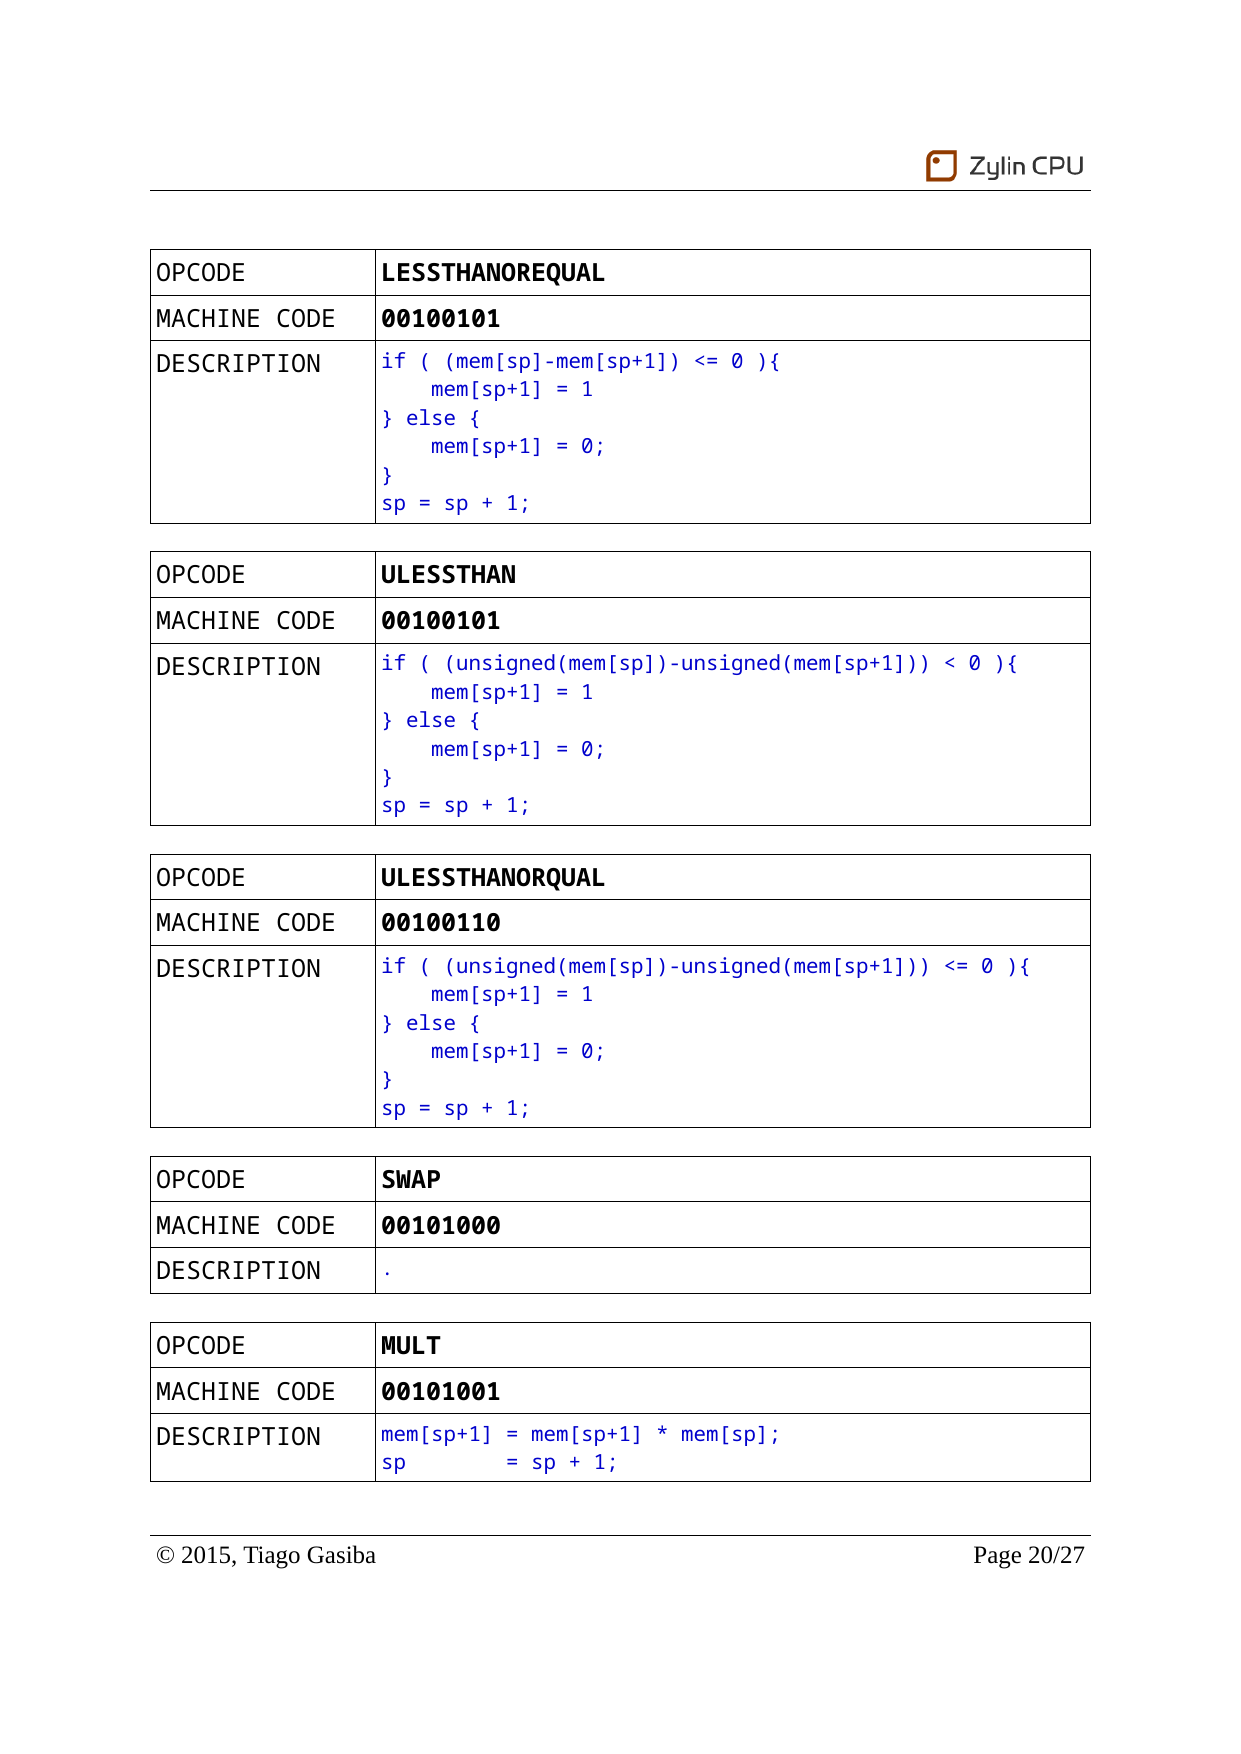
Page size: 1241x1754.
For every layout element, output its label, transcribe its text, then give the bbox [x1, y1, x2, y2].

table_header ULESSTHAN [376, 552, 1090, 597]
table_cell 00100110 [376, 900, 1090, 945]
table_header OPCODE [151, 1323, 375, 1367]
table_header OPCODE [151, 855, 375, 899]
table_header ULESSTHANORQUAL [376, 855, 1090, 899]
table_header SWAP [376, 1157, 1090, 1201]
table_header OPCODE [151, 552, 375, 597]
table_cell 00100101 [376, 598, 1090, 643]
table_cell 00100101 [376, 296, 1090, 340]
table_header OPCODE [151, 250, 375, 295]
table_cell MACHINE CODE [151, 1202, 375, 1247]
table_cell MACHINE CODE [151, 900, 375, 945]
table_cell DESCRIPTION [151, 946, 375, 1127]
table_cell . [376, 1248, 1090, 1293]
table_cell MACHINE CODE [151, 1368, 375, 1413]
table_cell MACHINE CODE [151, 296, 375, 340]
table_header LESSTHANOREQUAL [376, 250, 1090, 295]
table_cell DESCRIPTION [151, 341, 375, 523]
table_cell 00101000 [376, 1202, 1090, 1247]
table_header OPCODE [151, 1157, 375, 1201]
table_cell DESCRIPTION [151, 1248, 375, 1293]
picture [922, 148, 1151, 185]
table_cell mem[sp+1] = mem[sp+1] * mem[sp]; sp = sp + 1; [376, 1414, 1090, 1481]
table_cell MACHINE CODE [151, 598, 375, 643]
table_cell if ( (mem[sp]-mem[sp+1]) <= 0 ){ mem[sp+1] = 1 } else { mem[sp+1] = 0; } sp = sp + 1; [376, 341, 1090, 523]
table_cell if ( (unsigned(mem[sp])-unsigned(mem[sp+1])) <= 0 ){ mem[sp+1] = 1 } else { mem[sp+1] = 0; } sp = sp + 1; [376, 946, 1090, 1127]
table_cell DESCRIPTION [151, 1414, 375, 1481]
table_header MULT [376, 1323, 1090, 1367]
table_cell if ( (unsigned(mem[sp])-unsigned(mem[sp+1])) < 0 ){ mem[sp+1] = 1 } else { mem[sp+1] = 0; } sp = sp + 1; [376, 644, 1090, 825]
table_cell 00101001 [376, 1368, 1090, 1413]
table_cell DESCRIPTION [151, 644, 375, 825]
